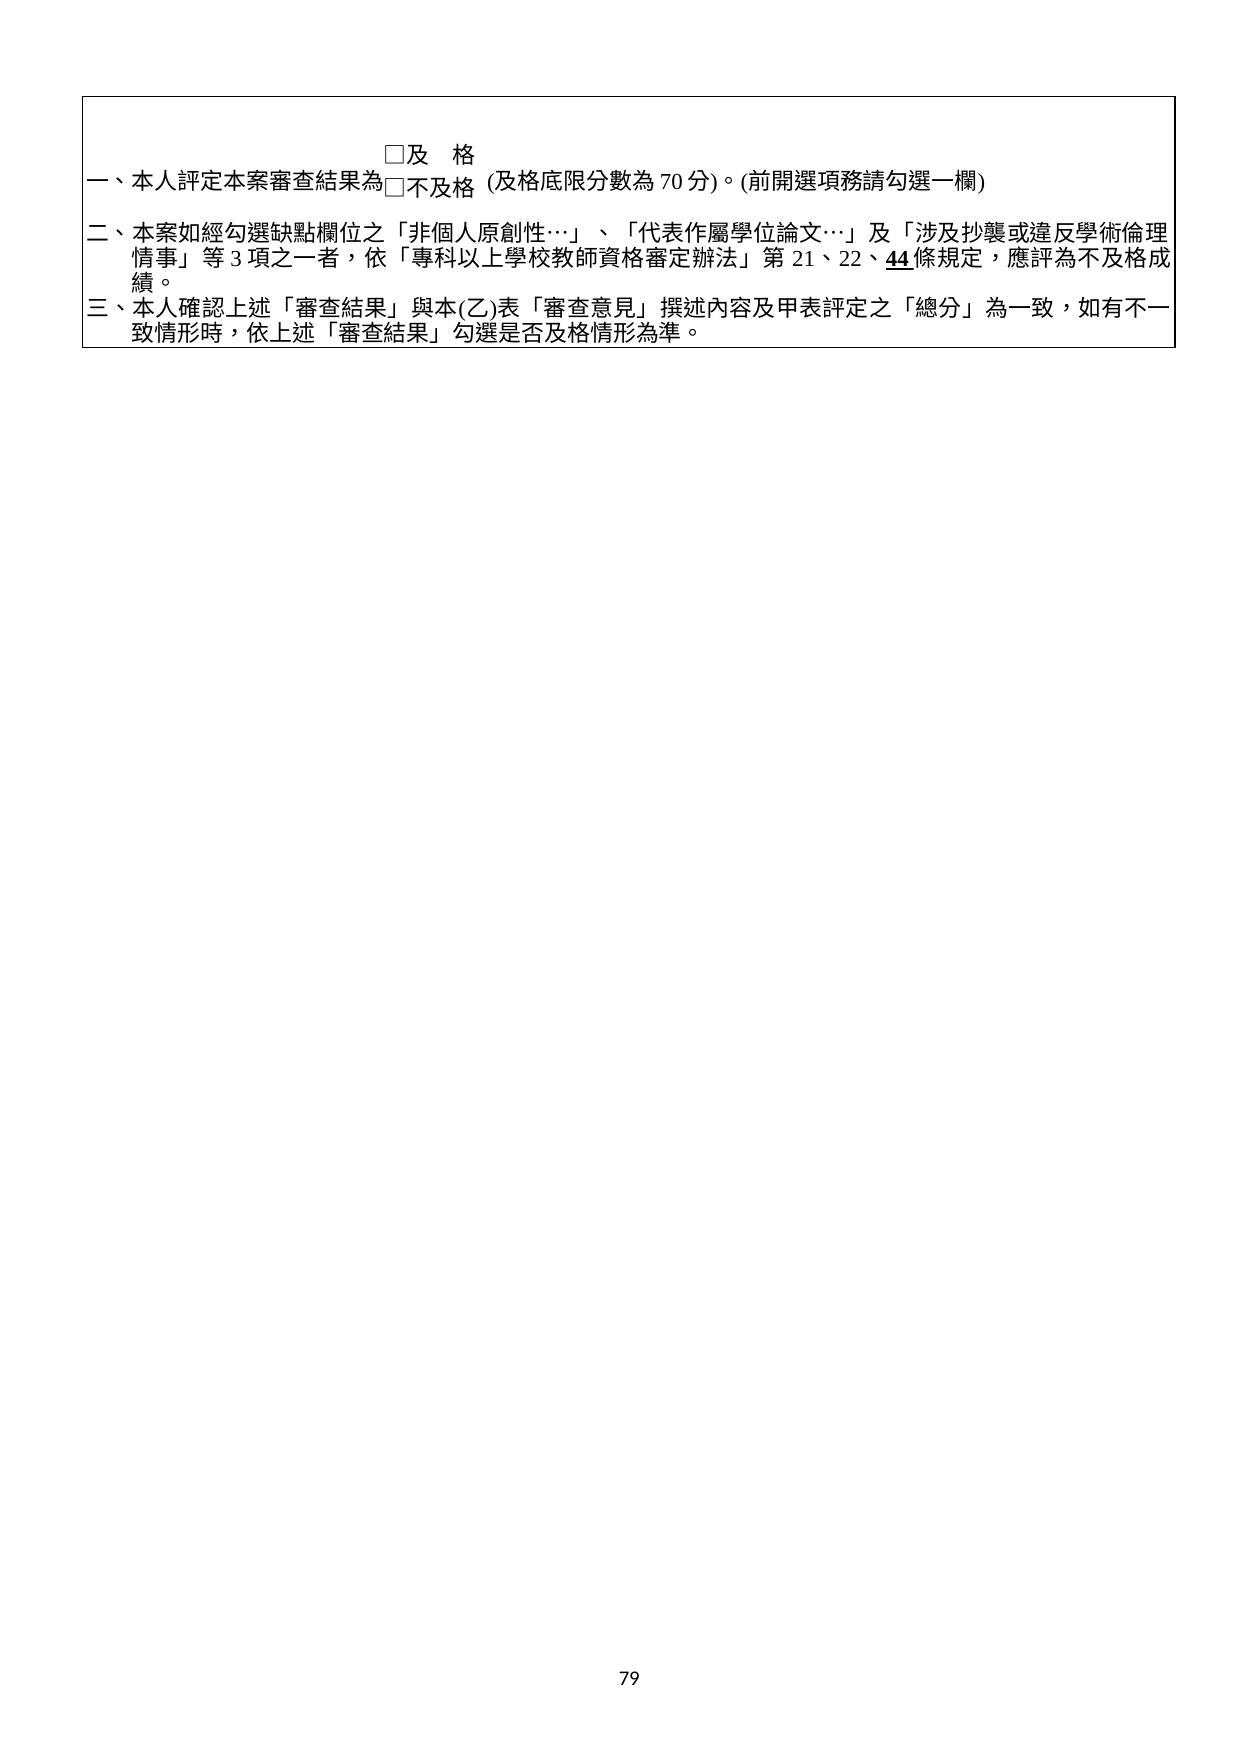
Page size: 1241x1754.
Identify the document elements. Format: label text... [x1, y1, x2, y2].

table_cell 一、本人評定本案審查結果為□及 格□不及格 (及格底限分數為70分)。(前開選項務請勾選一欄) 二、本案如經勾選缺點欄位之「非個人原創性…」、「代表作屬學位論文…」及「涉及抄襲或違反學術倫理情事」等3項之一者，依「專科以上學校教師資格審定辦法」第21、22、44條規定，應評為不及格成績。 三、本人確認上述「審查結果」與本(乙)表「審查意見」撰述內容及甲表評定之「總分」為一致，如有不一致情形時，依上述「審查結果」勾選是否及格情形為準。 [83, 97, 1174, 347]
